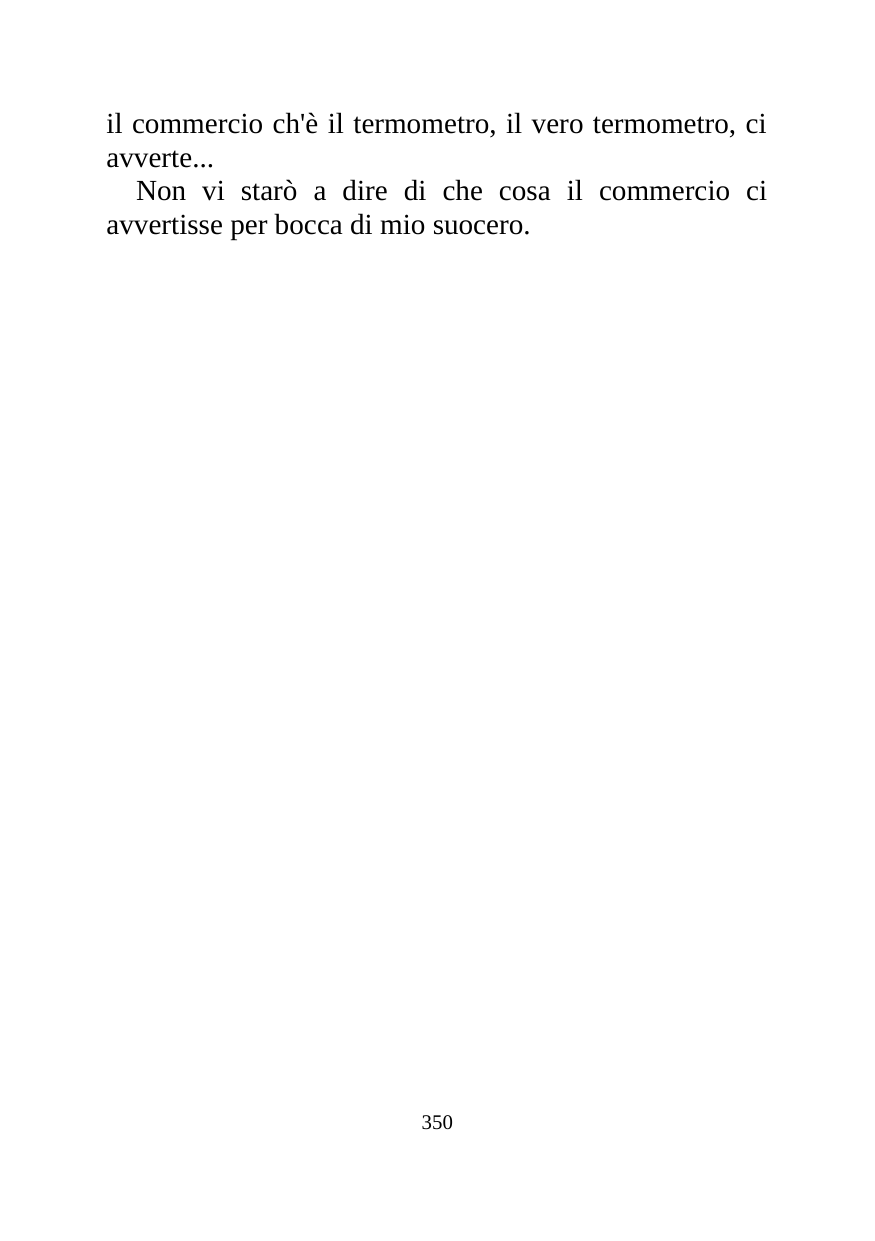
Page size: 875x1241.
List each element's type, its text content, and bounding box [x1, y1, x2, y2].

text Non vi starò a dire di che cosa il commercio ci avvertisse per bocca di mio suocero. [106, 173, 768, 240]
text il commercio ch'è il termometro, il vero termometro, ci avverte... [106, 106, 768, 173]
